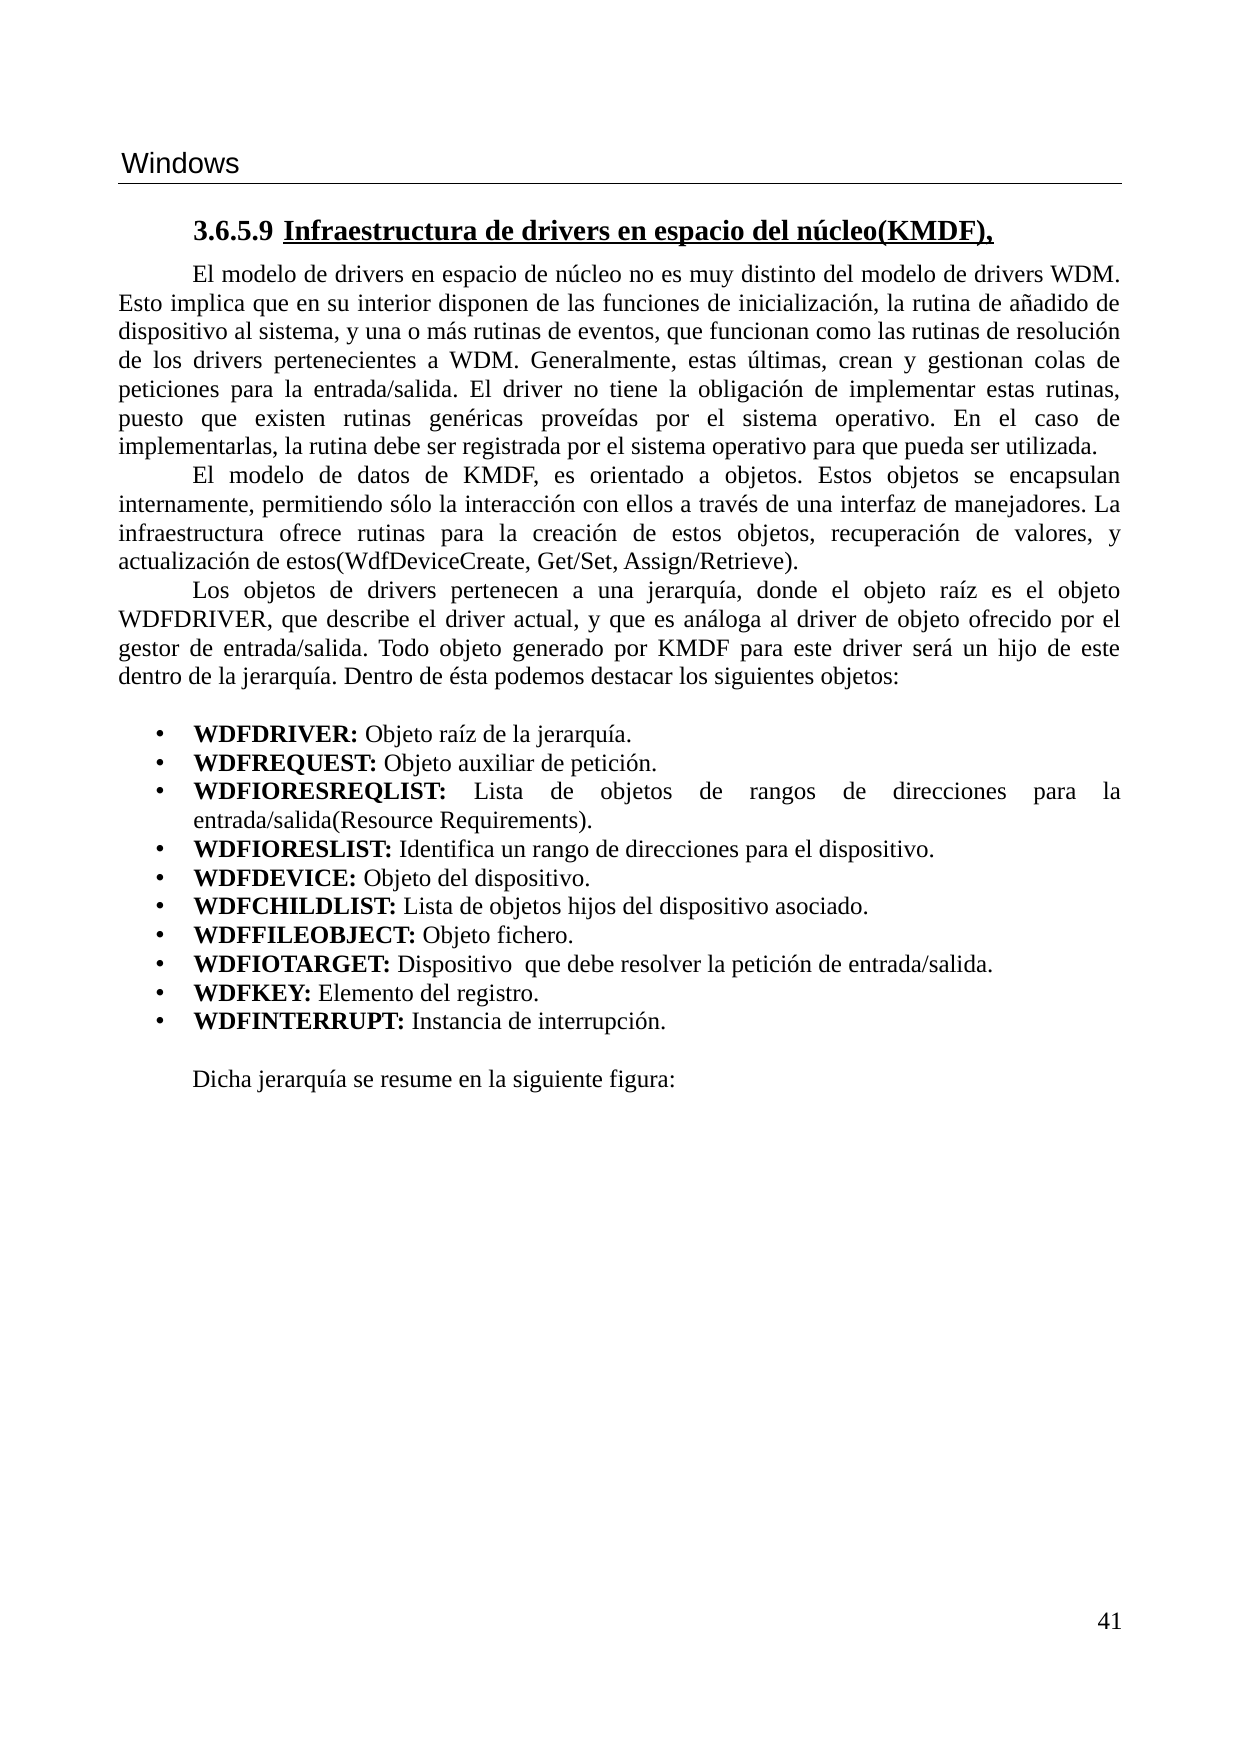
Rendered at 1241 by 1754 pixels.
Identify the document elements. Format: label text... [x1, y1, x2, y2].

list WDFIORESREQLIST: Lista de objetos de rangos de direcciones para la entrada/salida(Resource Requirements). [156, 776, 1122, 834]
subtitle Infraestructura de drivers en espacio del núcleo(KMDF), [193, 213, 1122, 246]
list WDFDRIVER: Objeto raíz de la jerarquía. [156, 719, 1122, 748]
list WDFINTERRUPT: Instancia de interrupción. [156, 1006, 1122, 1035]
list WDFREQUEST: Objeto auxiliar de petición. [156, 748, 1122, 776]
list WDFCHILDLIST: Lista de objetos hijos del dispositivo asociado. [156, 891, 1122, 920]
text El modelo de drivers en espacio de núcleo no es muy distinto del modelo de drivers WDM. Esto implica que en su interior disponen de las funciones de inicialización, la rutina de añadido de dispositivo al sistema, y una o más rutinas de eventos, que funcionan como las rutinas de resolución de los drivers pertenecientes a WDM. Generalmente, estas últimas, crean y gestionan colas de peticiones para la entrada/salida. El driver no tiene la obligación de implementar estas rutinas, puesto que existen rutinas genéricas proveídas por el sistema operativo. En el caso de implementarlas, la rutina debe ser registrada por el sistema operativo para que pueda ser utilizada. [118, 259, 1122, 460]
text Los objetos de drivers pertenecen a una jerarquía, donde el objeto raíz es el objeto WDFDRIVER, que describe el driver actual, y que es análoga al driver de objeto ofrecido por el gestor de entrada/salida. Todo objeto generado por KMDF para este driver será un hijo de este dentro de la jerarquía. Dentro de ésta podemos destacar los siguientes objetos: [118, 575, 1122, 690]
text El modelo de datos de KMDF, es orientado a objetos. Estos objetos se encapsulan internamente, permitiendo sólo la interacción con ellos a través de una interfaz de manejadores. La infraestructura ofrece rutinas para la creación de estos objetos, recuperación de valores, y actualización de estos(WdfDeviceCreate, Get/Set, Assign/Retrieve). [118, 460, 1122, 575]
list WDFFILEOBJECT: Objeto fichero. [156, 920, 1122, 949]
list WDFIORESLIST: Identifica un rango de direcciones para el dispositivo. [156, 834, 1122, 863]
list WDFIOTARGET: Dispositivo que debe resolver la petición de entrada/salida. [156, 949, 1122, 978]
list WDFKEY: Elemento del registro. [156, 978, 1122, 1006]
list WDFDEVICE: Objeto del dispositivo. [156, 863, 1122, 891]
text Dicha jerarquía se resume en la siguiente figura: [118, 1064, 1122, 1093]
